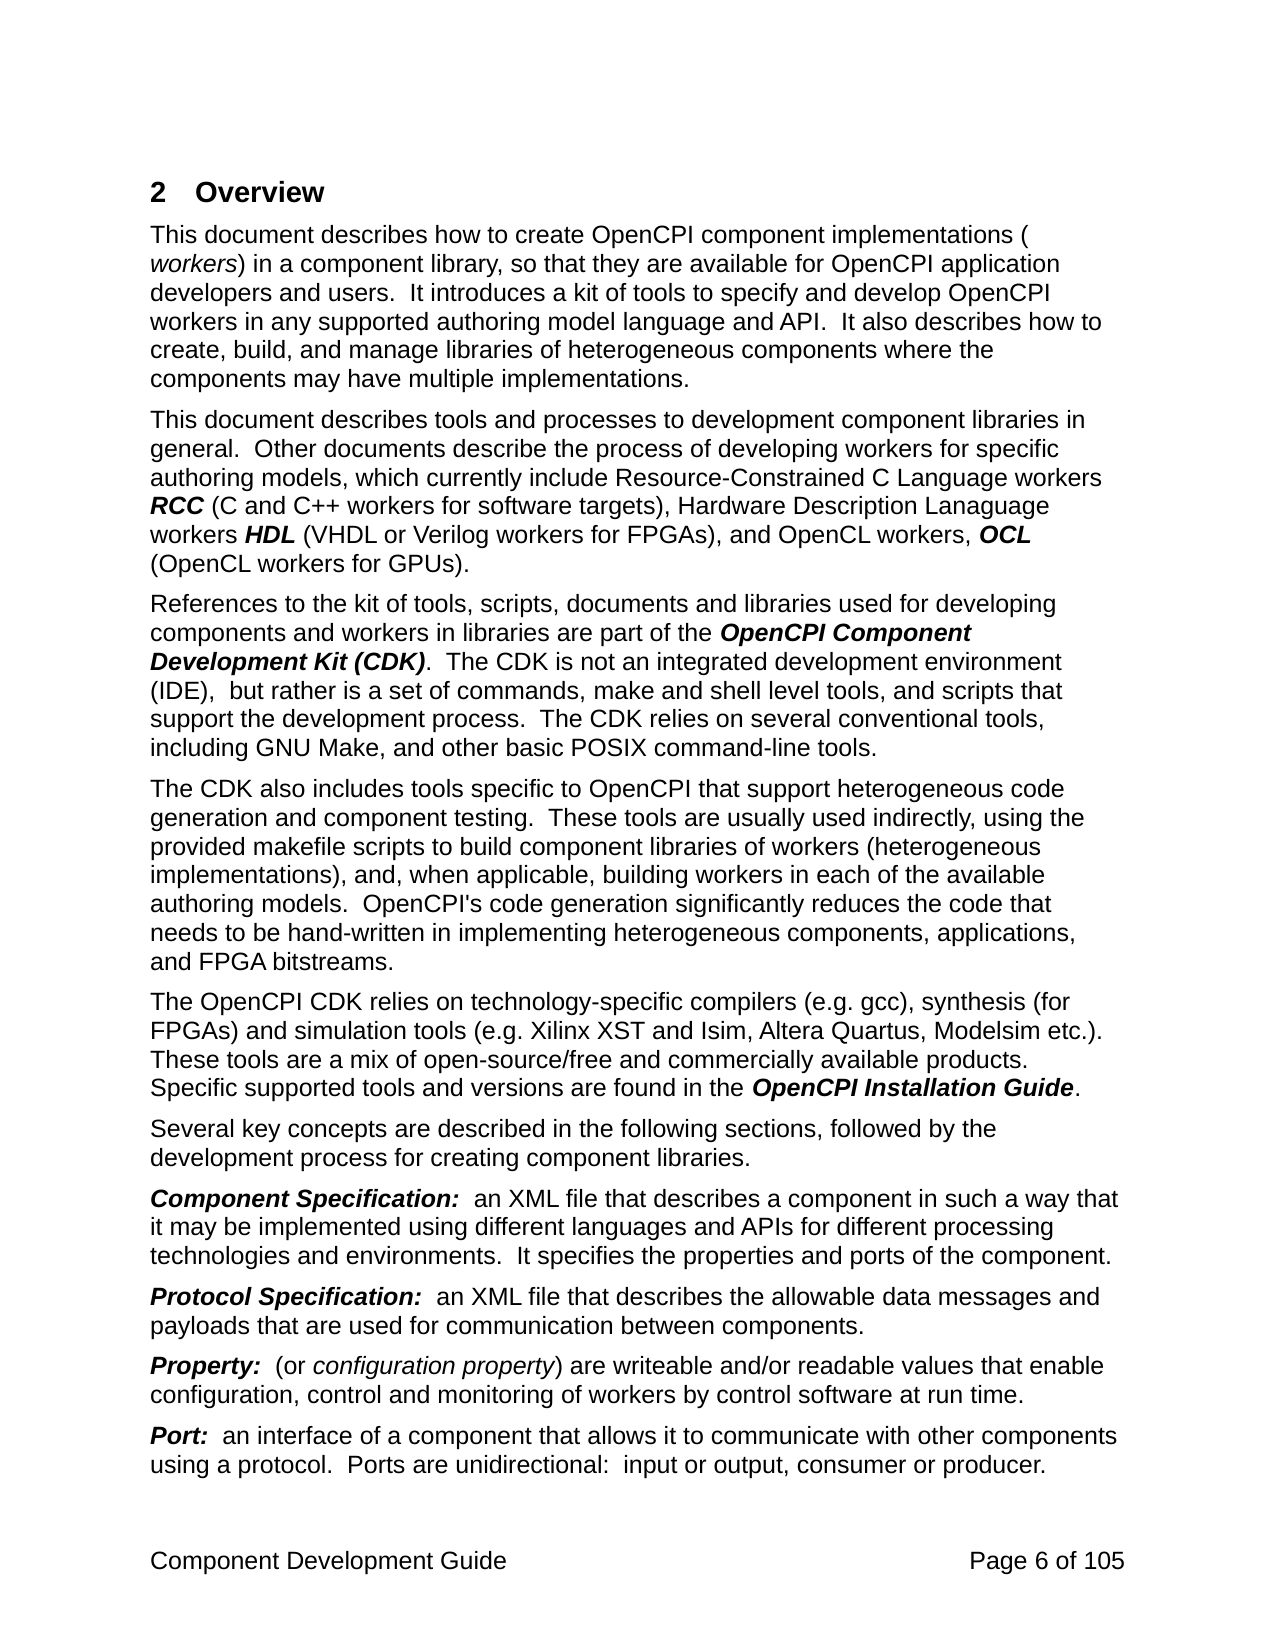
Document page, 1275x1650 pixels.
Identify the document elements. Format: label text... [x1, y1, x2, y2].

text Protocol Specification: an XML file that describes the allowable data messages and payloads that are used for communication between components. [150, 1282, 1125, 1339]
text Port: an interface of a component that allows it to communicate with other components using a protocol. Ports are unidirectional: input or output, consumer or producer. [150, 1421, 1125, 1478]
text Several key concepts are described in the following sections, followed by the development process for creating component libraries. [150, 1114, 1125, 1172]
text This document describes how to create OpenCPI component implementations ( workers) in a component library, so that they are available for OpenCPI application developers and users. It introduces a kit of tools to specify and develop OpenCPI workers in any supported authoring model language and API. It also describes how to create, build, and manage libraries of heterogeneous components where the components may have multiple implementations. [150, 221, 1125, 393]
text Component Specification: an XML file that describes a component in such a way that it may be implemented using different languages and APIs for different processing technologies and environments. It specifies the properties and ports of the component. [150, 1184, 1125, 1270]
text References to the kit of tools, scripts, documents and libraries used for developing components and workers in libraries are part of the OpenCPI Component Development Kit (CDK). The CDK is not an integrated development environment (IDE), but rather is a set of commands, make and shell level tools, and scripts that support the development process. The CDK relies on several conventional tools, including GNU Make, and other basic POSIX command-line tools. [150, 589, 1125, 762]
text Property: (or configuration property) are writeable and/or readable values that enable configuration, control and monitoring of workers by control software at run time. [150, 1351, 1125, 1409]
subtitle Overview [150, 175, 1125, 208]
text The CDK also includes tools specific to OpenCPI that support heterogeneous code generation and component testing. These tools are usually used indirectly, using the provided makefile scripts to build component libraries of workers (heterogeneous implementations), and, when applicable, building workers in each of the available authoring models. OpenCPI's code generation significantly reduces the code that needs to be hand-written in implementing heterogeneous components, applications, and FPGA bitstreams. [150, 774, 1125, 975]
text This document describes tools and processes to development component libraries in general. Other documents describe the process of developing workers for specific authoring models, which currently include Resource-Constrained C Language workers RCC (C and C++ workers for software targets), Hardware Description Lanaguage workers HDL (VHDL or Verilog workers for FPGAs), and OpenCL workers, OCL (OpenCL workers for GPUs). [150, 405, 1125, 577]
text The OpenCPI CDK relies on technology-specific compilers (e.g. gcc), synthesis (for FPGAs) and simulation tools (e.g. Xilinx XST and Isim, Altera Quartus, Modelsim etc.). These tools are a mix of open-source/free and commercially available products. Specific supported tools and versions are found in the OpenCPI Installation Guide. [150, 987, 1125, 1102]
